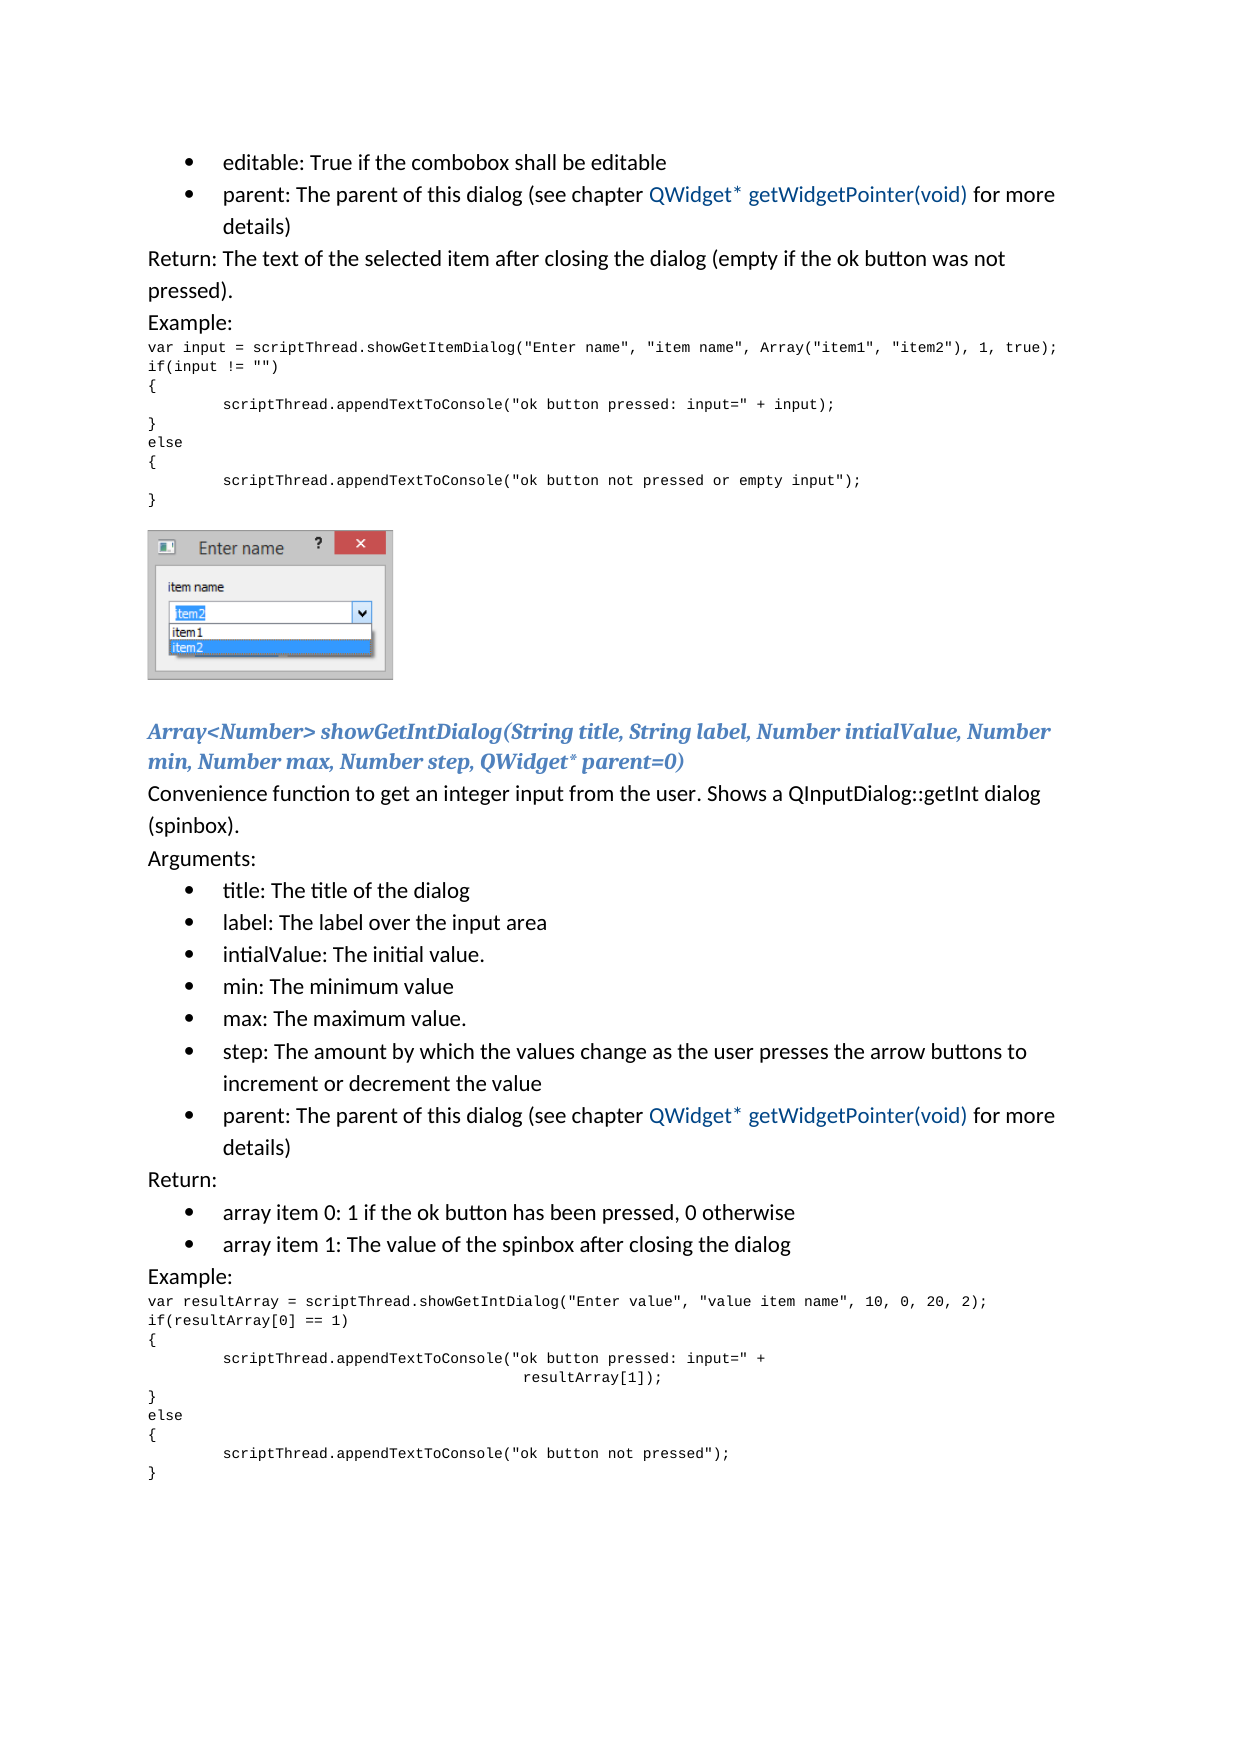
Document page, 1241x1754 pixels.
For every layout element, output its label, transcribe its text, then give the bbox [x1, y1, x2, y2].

text var resultArray = scriptThread.showGetIntDialog("Enter value", "value item name", 10, 0, 20, 2); [148, 1294, 1093, 1311]
list array item 1: The value of the spinbox after closing the dialog [185, 1230, 1093, 1258]
list editable: True if the combobox shall be editable [185, 148, 1093, 176]
text if(input != "") [148, 360, 1093, 376]
list label: The label over the input area [185, 908, 1093, 936]
text { [148, 379, 1093, 395]
text } [148, 1465, 1093, 1481]
text { [148, 1332, 1093, 1349]
list step: The amount by which the values change as the user presses the arrow buttons to increment or decrement the value [185, 1037, 1093, 1097]
subtitle Array<Number> showGetIntDialog(String title, String label, Number intialValue, Number min, Number max, Number step, QWidget* parent=0) [148, 719, 1093, 775]
list min: The minimum value [185, 972, 1093, 1000]
text scriptThread.appendTextToConsole("ok button pressed: input=" + input); [148, 398, 1093, 414]
text Arguments: [148, 844, 1093, 872]
text if(resultArray[0] == 1) [148, 1313, 1093, 1330]
text else [148, 436, 1093, 452]
text Convenience function to get an integer input from the user. Shows a QInputDialog::getInt dialog (spinbox). [148, 779, 1093, 839]
text } [148, 492, 1093, 509]
list array item 0: 1 if the ok button has been pressed, 0 otherwise [185, 1198, 1093, 1226]
picture [147, 530, 394, 680]
list max: The maximum value. [185, 1004, 1093, 1033]
text else [148, 1408, 1093, 1424]
text scriptThread.appendTextToConsole("ok button pressed: input=" + resultArray[1]); [148, 1351, 1093, 1387]
list title: The title of the dialog [185, 876, 1093, 904]
list intialValue: The initial value. [185, 940, 1093, 968]
text Example: [148, 308, 1093, 337]
text { [148, 1427, 1093, 1443]
text Example: [148, 1262, 1093, 1290]
list parent: The parent of this dialog (see chapter QWidget* getWidgetPointer(void) for more details) [185, 180, 1093, 240]
text var input = scriptThread.showGetItemDialog("Enter name", "item name", Array("item1", "item2"), 1, true); [148, 341, 1093, 357]
list parent: The parent of this dialog (see chapter QWidget* getWidgetPointer(void) for more details) [185, 1101, 1093, 1161]
text Return: [148, 1166, 1093, 1193]
text { [148, 454, 1093, 471]
text } [148, 417, 1093, 433]
text } [148, 1389, 1093, 1406]
text Return: The text of the selected item after closing the dialog (empty if the ok button was not pressed). [148, 244, 1093, 304]
text scriptThread.appendTextToConsole("ok button not pressed"); [148, 1446, 1093, 1462]
text scriptThread.appendTextToConsole("ok button not pressed or empty input"); [148, 473, 1093, 490]
